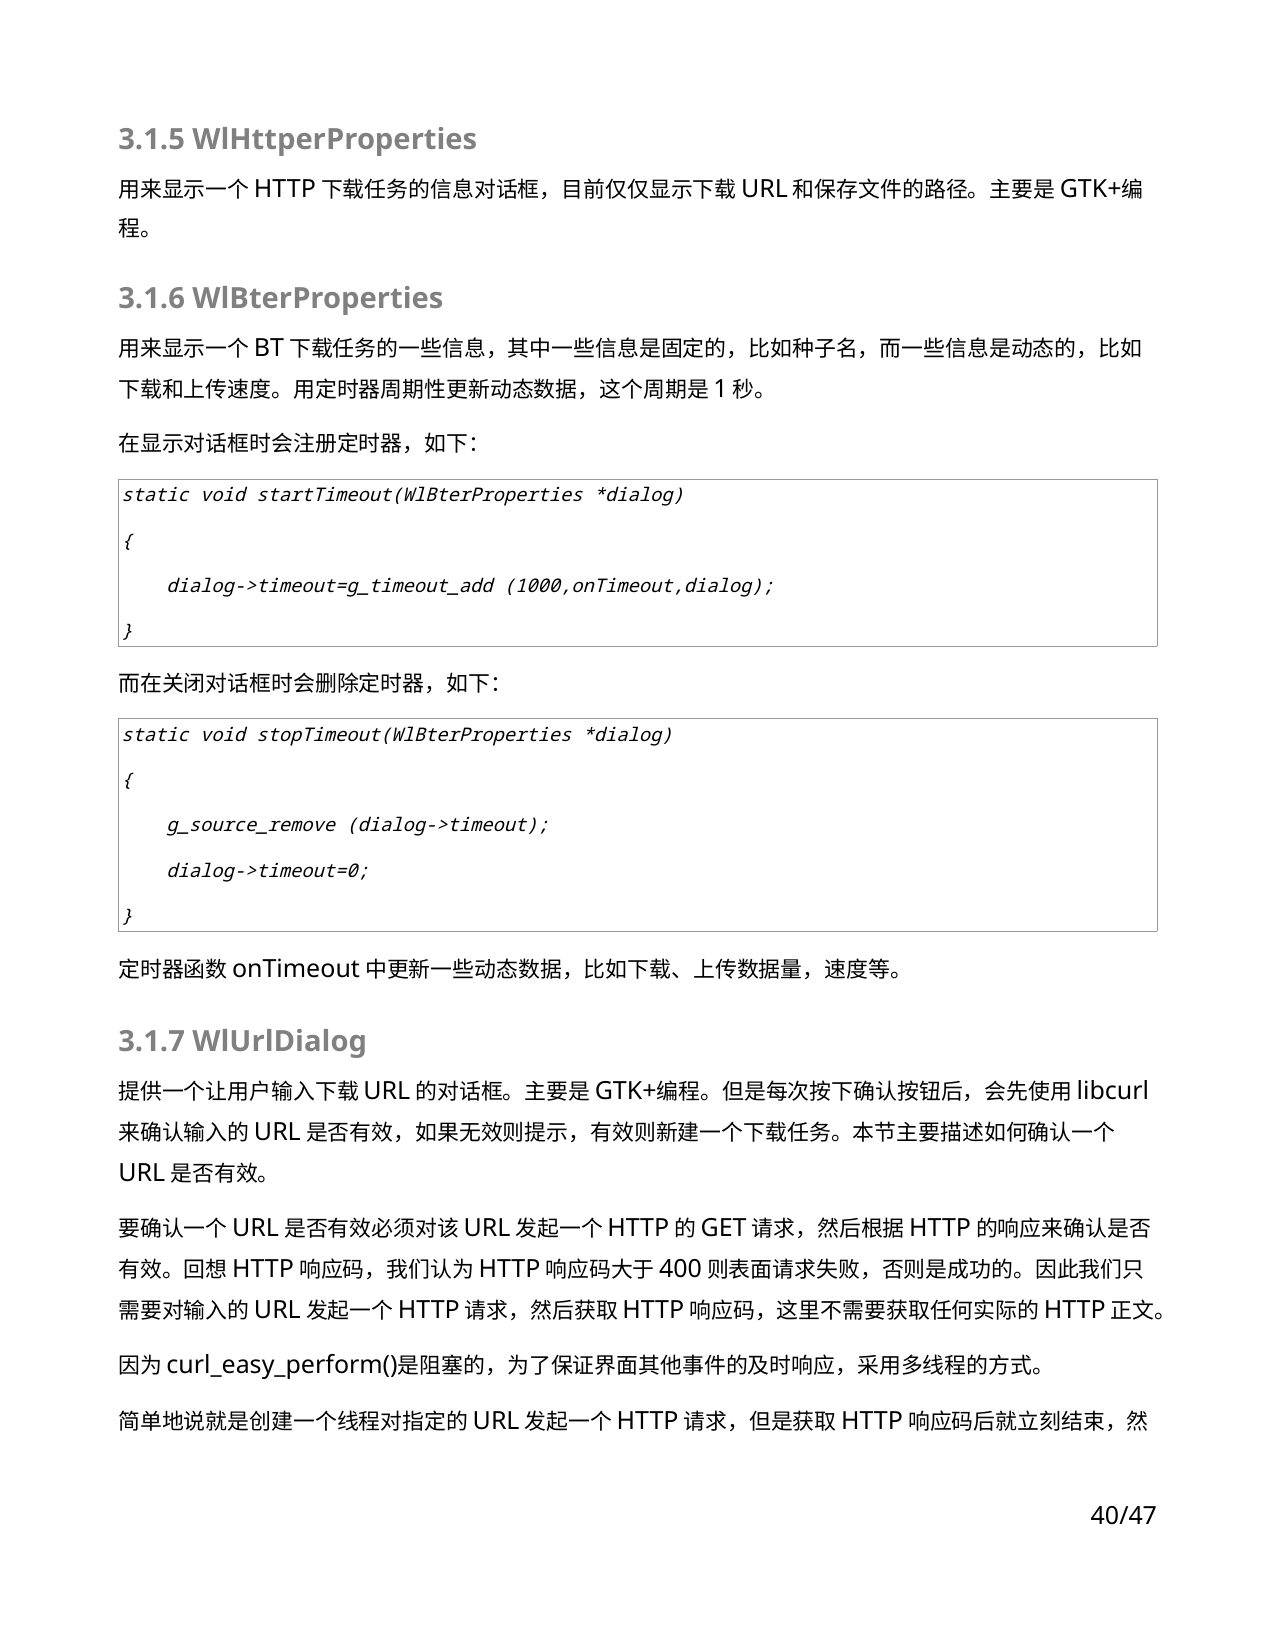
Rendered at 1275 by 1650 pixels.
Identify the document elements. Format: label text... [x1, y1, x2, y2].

text 定时器函数onTimeout中更新一些动态数据，比如下载、上传数据量，速度等。 [118, 951, 1157, 984]
text } [119, 899, 1157, 931]
text dialog->timeout=g_timeout_add (1000,onTimeout,dialog); [119, 569, 1157, 598]
text g_source_remove (dialog->timeout); [119, 809, 1157, 837]
subtitle 3.1.5 WlHttperProperties [118, 118, 1157, 158]
text { [119, 763, 1157, 792]
text static void startTimeout(WlBterProperties *dialog) [119, 480, 1157, 507]
text 因为curl_easy_perform()是阻塞的，为了保证界面其他事件的及时响应，采用多线程的方式。 [118, 1347, 1157, 1381]
text 在显示对话框时会注册定时器，如下： [118, 426, 1157, 458]
text { [119, 524, 1157, 552]
text 用来显示一个BT下载任务的一些信息，其中一些信息是固定的，比如种子名，而一些信息是动态的，比如下载和上传速度。用定时器周期性更新动态数据，这个周期是1秒。 [118, 330, 1157, 405]
text 简单地说就是创建一个线程对指定的URL发起一个HTTP请求，但是获取HTTP响应码后就立刻结束，然 [118, 1402, 1157, 1436]
text static void stopTimeout(WlBterProperties *dialog) [119, 719, 1157, 747]
text 提供一个让用户输入下载URL的对话框。主要是GTK+编程。但是每次按下确认按钮后，会先使用libcurl来确认输入的URL是否有效，如果无效则提示，有效则新建一个下载任务。本节主要描述如何确认一个URL是否有效。 [118, 1073, 1157, 1188]
text dialog->timeout=0; [119, 854, 1157, 882]
text 要确认一个URL是否有效必须对该URL发起一个HTTP的GET请求，然后根据HTTP的响应来确认是否有效。回想HTTP响应码，我们认为HTTP响应码大于400则表面请求失败，否则是成功的。因此我们只需要对输入的URL发起一个HTTP请求，然后获取HTTP响应码，这里不需要获取任何实际的HTTP正文。 [118, 1210, 1157, 1326]
text 而在关闭对话框时会删除定时器，如下： [118, 666, 1157, 697]
subtitle 3.1.6 WlBterProperties [118, 278, 1157, 317]
subtitle 3.1.7 WlUrlDialog [118, 1021, 1157, 1060]
text 用来显示一个HTTP下载任务的信息对话框，目前仅仅显示下载URL和保存文件的路径。主要是GTK+编程。 [118, 170, 1157, 242]
text } [119, 614, 1157, 646]
